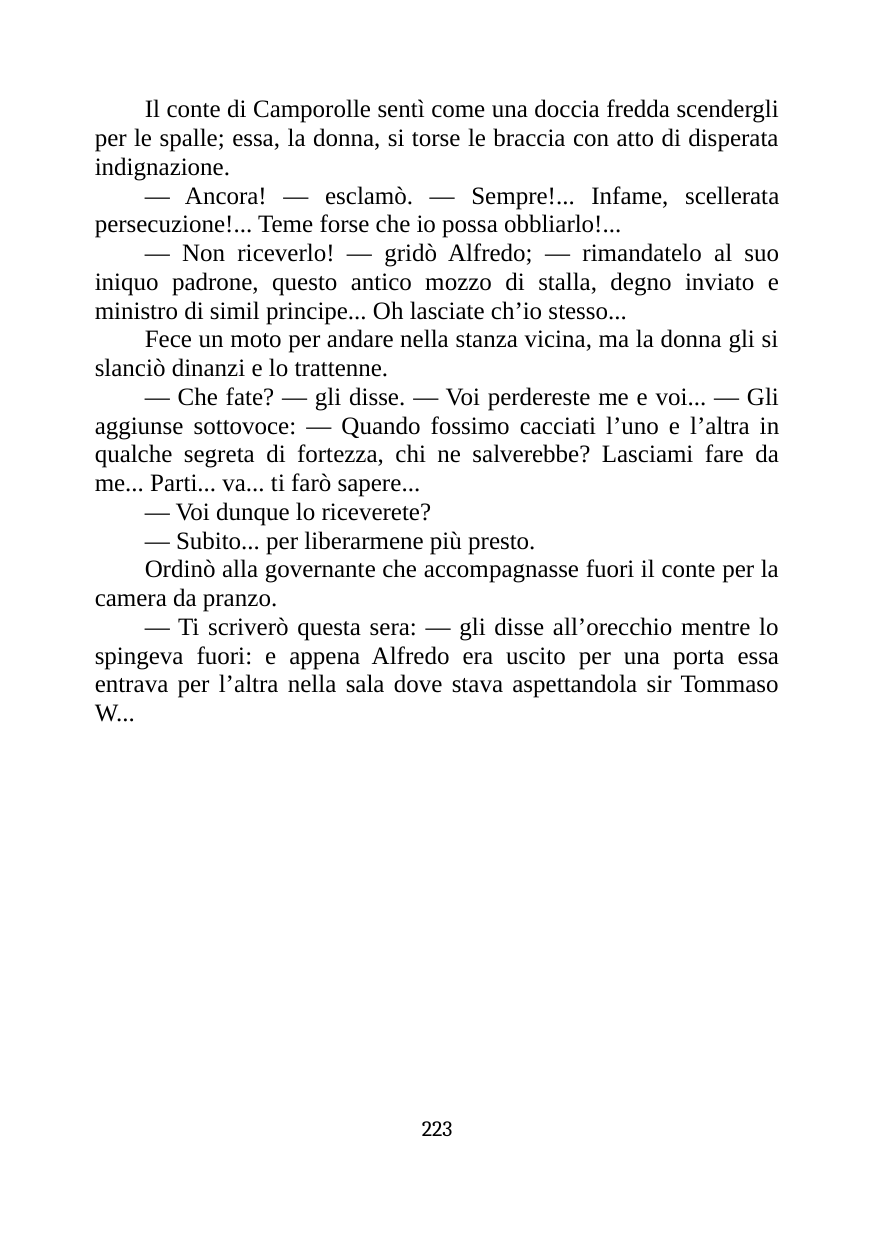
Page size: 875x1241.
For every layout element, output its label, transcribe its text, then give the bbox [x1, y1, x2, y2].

text Ordinò alla governante che accompagnasse fuori il conte per la camera da pranzo. [94, 554, 779, 612]
text — Voi dunque lo riceverete? [94, 497, 779, 526]
text — Che fate? — gli disse. — Voi perdereste me e voi... — Gli aggiunse sottovoce: — Quando fossimo cacciati l’uno e l’altra in qualche segreta di fortezza, chi ne salverebbe? Lasciami fare da me... Parti... va... ti farò sapere... [94, 382, 779, 497]
text — Ancora! — esclamò. — Sempre!... Infame, scellerata persecuzione!... Teme forse che io possa obbliarlo!... [94, 181, 779, 238]
text — Subito... per liberarmene più presto. [94, 526, 779, 554]
text — Non riceverlo! — gridò Alfredo; — rimandatelo al suo iniquo padrone, questo antico mozzo di stalla, degno inviato e ministro di simil principe... Oh lasciate ch’io stesso... [94, 238, 779, 324]
text Il conte di Camporolle sentì come una doccia fredda scendergli per le spalle; essa, la donna, si torse le braccia con atto di disperata indignazione. [94, 94, 779, 181]
text Fece un moto per andare nella stanza vicina, ma la donna gli si slanciò dinanzi e lo trattenne. [94, 324, 779, 382]
text — Ti scriverò questa sera: — gli disse all’orecchio mentre lo spingeva fuori: e appena Alfredo era uscito per una porta essa entrava per l’altra nella sala dove stava aspettandola sir Tommaso W... [94, 612, 779, 727]
